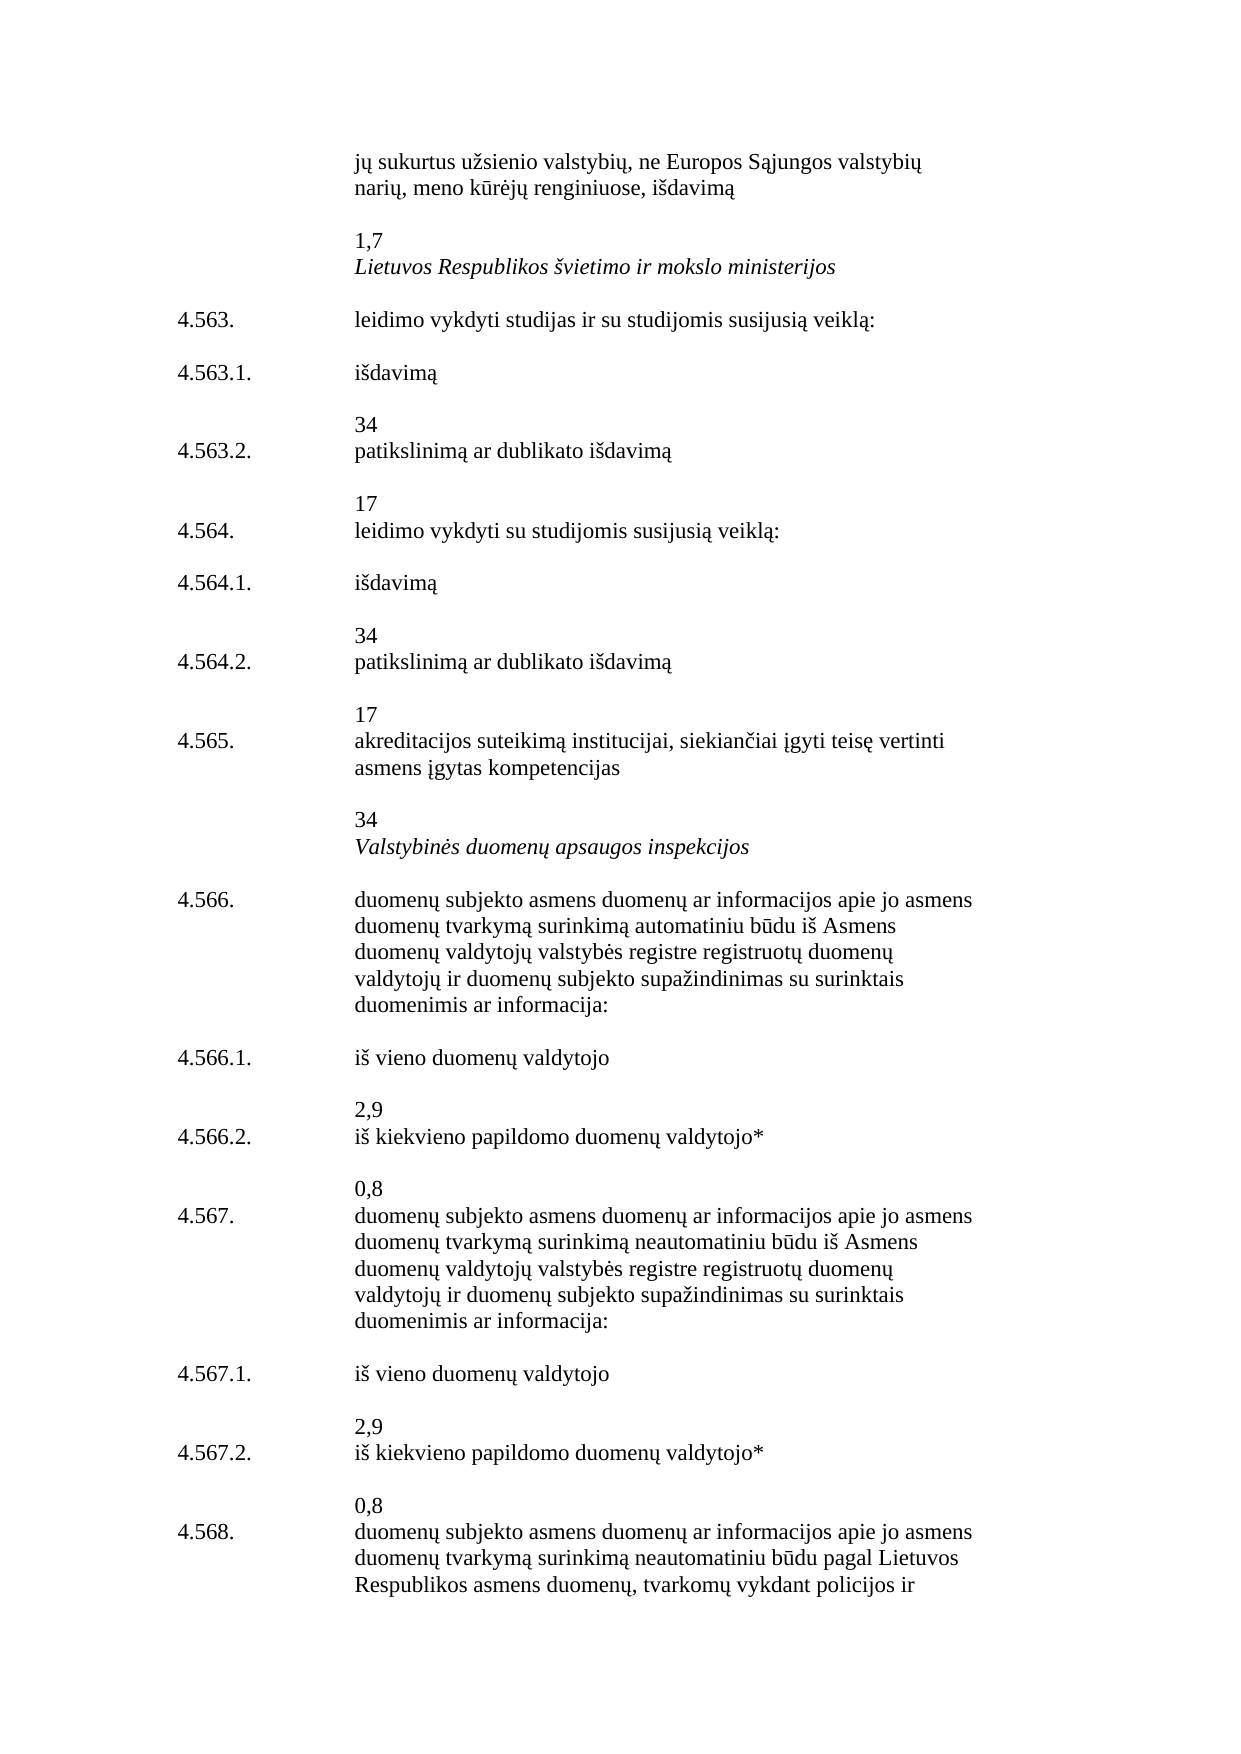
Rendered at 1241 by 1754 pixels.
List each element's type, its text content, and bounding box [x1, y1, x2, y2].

text 4.567.1. iš vieno duomenų valdytojo 2,9 [177, 1360, 975, 1439]
text 4.565. akreditacijos suteikimą institucijai, siekiančiai įgyti teisę vertinti [177, 727, 975, 754]
text duomenimis ar informacija: [354, 991, 975, 1044]
text 4.563.1. išdavimą 34 [177, 358, 975, 438]
text 4.563. leidimo vykdyti studijas ir su studijomis susijusią veiklą: [177, 306, 975, 358]
text duomenų valdytojų valstybės registre registruotų duomenų [354, 938, 975, 965]
text duomenimis ar informacija: [354, 1307, 975, 1360]
text Valstybinės duomenų apsaugos inspekcijos [354, 833, 975, 886]
text 4.564.2. patikslinimą ar dublikato išdavimą 17 [177, 648, 975, 727]
text 4.568. duomenų subjekto asmens duomenų ar informacijos apie jo asmens [177, 1518, 975, 1544]
text 4.566. duomenų subjekto asmens duomenų ar informacijos apie jo asmens [177, 886, 975, 912]
text asmens įgytas kompetencijas 34 [354, 754, 975, 833]
text 4.564.1. išdavimą 34 [177, 569, 975, 648]
text duomenų tvarkymą surinkimą neautomatiniu būdu pagal Lietuvos [354, 1544, 975, 1571]
text 4.567. duomenų subjekto asmens duomenų ar informacijos apie jo asmens [177, 1202, 975, 1228]
text 4.563.2. patikslinimą ar dublikato išdavimą 17 [177, 438, 975, 517]
text duomenų tvarkymą surinkimą neautomatiniu būdu iš Asmens [354, 1228, 975, 1254]
text valdytojų ir duomenų subjekto supažindinimas su surinktais [354, 965, 975, 991]
text jų sukurtus užsienio valstybių, ne Europos Sąjungos valstybių [354, 148, 975, 174]
text 4.566.2. iš kiekvieno papildomo duomenų valdytojo* 0,8 [177, 1123, 975, 1202]
text 4.566.1. iš vieno duomenų valdytojo 2,9 [177, 1044, 975, 1123]
text duomenų valdytojų valstybės registre registruotų duomenų [354, 1254, 975, 1281]
text Respublikos asmens duomenų, tvarkomų vykdant policijos ir [354, 1571, 975, 1597]
text narių, meno kūrėjų renginiuose, išdavimą 1,7 [354, 174, 975, 253]
text 4.564. leidimo vykdyti su studijomis susijusią veiklą: [177, 517, 975, 569]
text duomenų tvarkymą surinkimą automatiniu būdu iš Asmens [354, 912, 975, 938]
text valdytojų ir duomenų subjekto supažindinimas su surinktais [354, 1281, 975, 1307]
text Lietuvos Respublikos švietimo ir mokslo ministerijos [354, 253, 975, 306]
text 4.567.2. iš kiekvieno papildomo duomenų valdytojo* 0,8 [177, 1439, 975, 1518]
